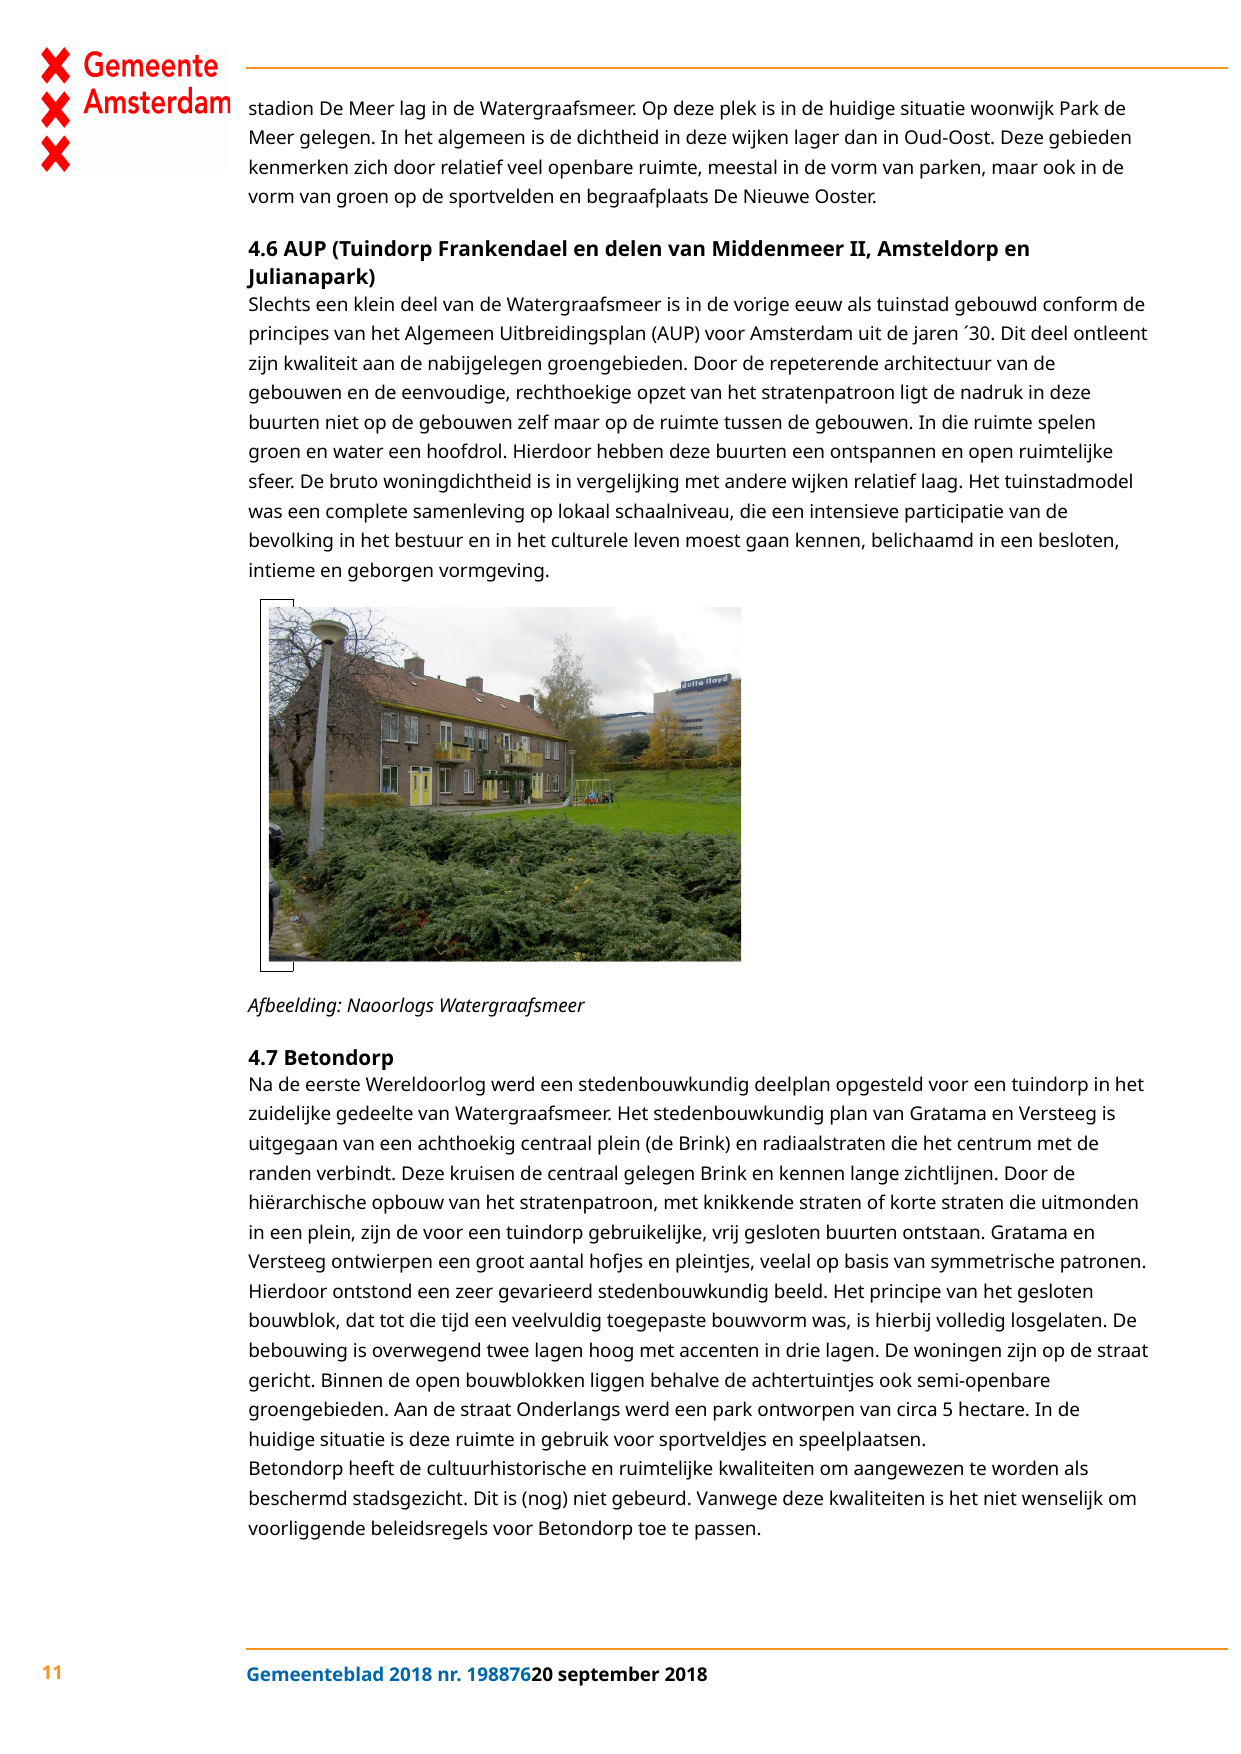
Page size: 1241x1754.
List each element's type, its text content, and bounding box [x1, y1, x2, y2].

text Slechts een klein deel van de Watergraafsmeer is in de vorige eeuw als tuinstad gebouwd conform de principes van het Algemeen Uitbreidingsplan (AUP) voor Amsterdam uit de jaren ´30. Dit deel ontleent zijn kwaliteit aan de nabijgelegen groengebieden. Door de repeterende architectuur van de gebouwen en de eenvoudige, rechthoekige opzet van het stratenpatroon ligt de nadruk in deze buurten niet op de gebouwen zelf maar op de ruimte tussen de gebouwen. In die ruimte spelen groen en water een hoofdrol. Hierdoor hebben deze buurten een ontspannen en open ruimtelijke sfeer. De bruto woningdichtheid is in vergelijking met andere wijken relatief laag. Het tuinstadmodel was een complete samenleving op lokaal schaalniveau, die een intensieve participatie van de bevolking in het bestuur en in het culturele leven moest gaan kennen, belichaamd in een besloten, intieme en geborgen vormgeving. [248, 291, 1152, 583]
text Betondorp heeft de cultuurhistorische en ruimtelijke kwaliteiten om aangewezen te worden als beschermd stadsgezicht. Dit is (nog) niet gebeurd. Vanwege deze kwaliteiten is het niet wenselijk om voorliggende beleidsregels voor Betondorp toe te passen. [248, 1456, 1152, 1541]
text Na de eerste Wereldoorlog werd een stedenbouwkundig deelplan opgesteld voor een tuindorp in het zuidelijke gedeelte van Watergraafsmeer. Het stedenbouwkundig plan van Gratama en Versteeg is uitgegaan van een achthoekig centraal plein (de Brink) en radiaalstraten die het centrum met de randen verbindt. Deze kruisen de centraal gelegen Brink en kennen lange zichtlijnen. Door de hiërarchische opbouw van het stratenpatroon, met knikkende straten of korte straten die uitmonden in een plein, zijn de voor een tuindorp gebruikelijke, vrij gesloten buurten ontstaan. Gratama en Versteeg ontwierpen een groot aantal hofjes en pleintjes, veelal op basis van symmetrische patronen. Hierdoor ontstond een zeer gevarieerd stedenbouwkundig beeld. Het principe van het gesloten bouwblok, dat tot die tijd een veelvuldig toegepaste bouwvorm was, is hierbij volledig losgelaten. De bebouwing is overwegend twee lagen hoog met accenten in drie lagen. De woningen zijn op de straat gericht. Binnen de open bouwblokken liggen behalve de achtertuintjes ook semi-openbare groengebieden. Aan de straat Onderlangs werd een park ontworpen van circa 5 hectare. In de huidige situatie is deze ruimte in gebruik voor sportveldjes en speelplaatsen. [248, 1071, 1152, 1452]
text 4.7 Betondorp [248, 1043, 1152, 1071]
text stadion De Meer lag in de Watergraafsmeer. Op deze plek is in de huidige situatie woonwijk Park de Meer gelegen. In het algemeen is de dichtheid in deze wijken lager dan in Oud-Oost. Deze gebieden kenmerken zich door relatief veel openbare ruimte, meestal in de vorm van parken, maar ook in de vorm van groen op de sportvelden en begraafplaats De Nieuwe Ooster. [248, 95, 1152, 209]
picture [268, 607, 742, 962]
text Afbeelding: Naoorlogs Watergraafsmeer [248, 992, 1152, 1018]
text 4.6 AUP (Tuindorp Frankendael en delen van Middenmeer II, Amsteldorp en Julianapark) [248, 234, 1152, 291]
picture [41, 47, 231, 172]
